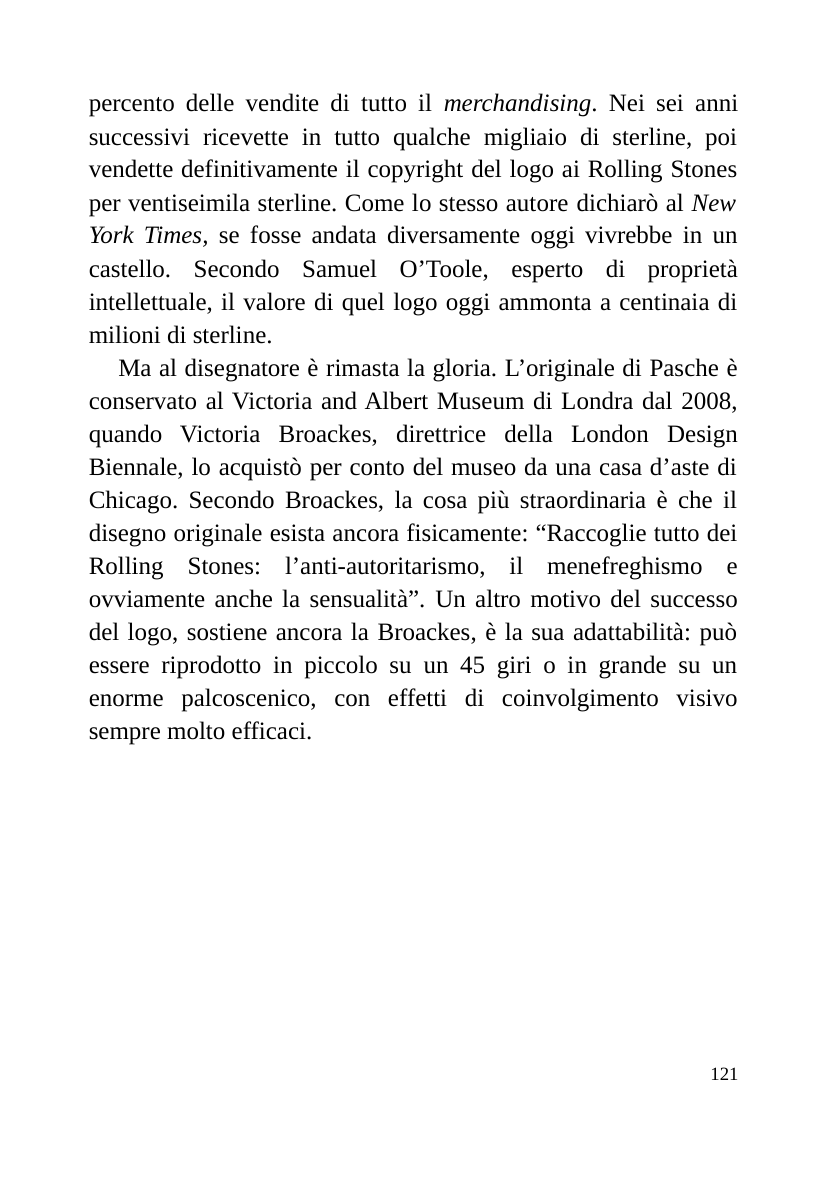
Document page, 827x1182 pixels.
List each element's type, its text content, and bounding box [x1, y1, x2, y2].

text percento delle vendite di tutto il merchandising. Nei sei anni successivi ricevette in tutto qualche migliaio di sterline, poi vendette definitivamente il copyright del logo ai Rolling Stones per ventiseimila sterline. Come lo stesso autore dichiarò al New York Times, se fosse andata diversamente oggi vivrebbe in un castello. Secondo Samuel O’Toole, esperto di proprietà intellettuale, il valore di quel logo oggi ammonta a centinaia di milioni di sterline. [88, 88, 738, 348]
text Ma al disegnatore è rimasta la gloria. L’originale di Pasche è conservato al Victoria and Albert Museum di Londra dal 2008, quando Victoria Broackes, direttrice della London Design Biennale, lo acquistò per conto del museo da una casa d’aste di Chicago. Secondo Broackes, la cosa più straordinaria è che il disegno originale esista ancora fisicamente: “Raccoglie tutto dei Rolling Stones: l’anti-autoritarismo, il menefreghismo e ovviamente anche la sensualità”. Un altro motivo del successo del logo, sostiene ancora la Broackes, è la sua adattabilità: può essere riprodotto in piccolo su un 45 giri o in grande su un enorme palcoscenico, con effetti di coinvolgimento visivo sempre molto efficaci. [88, 353, 738, 745]
